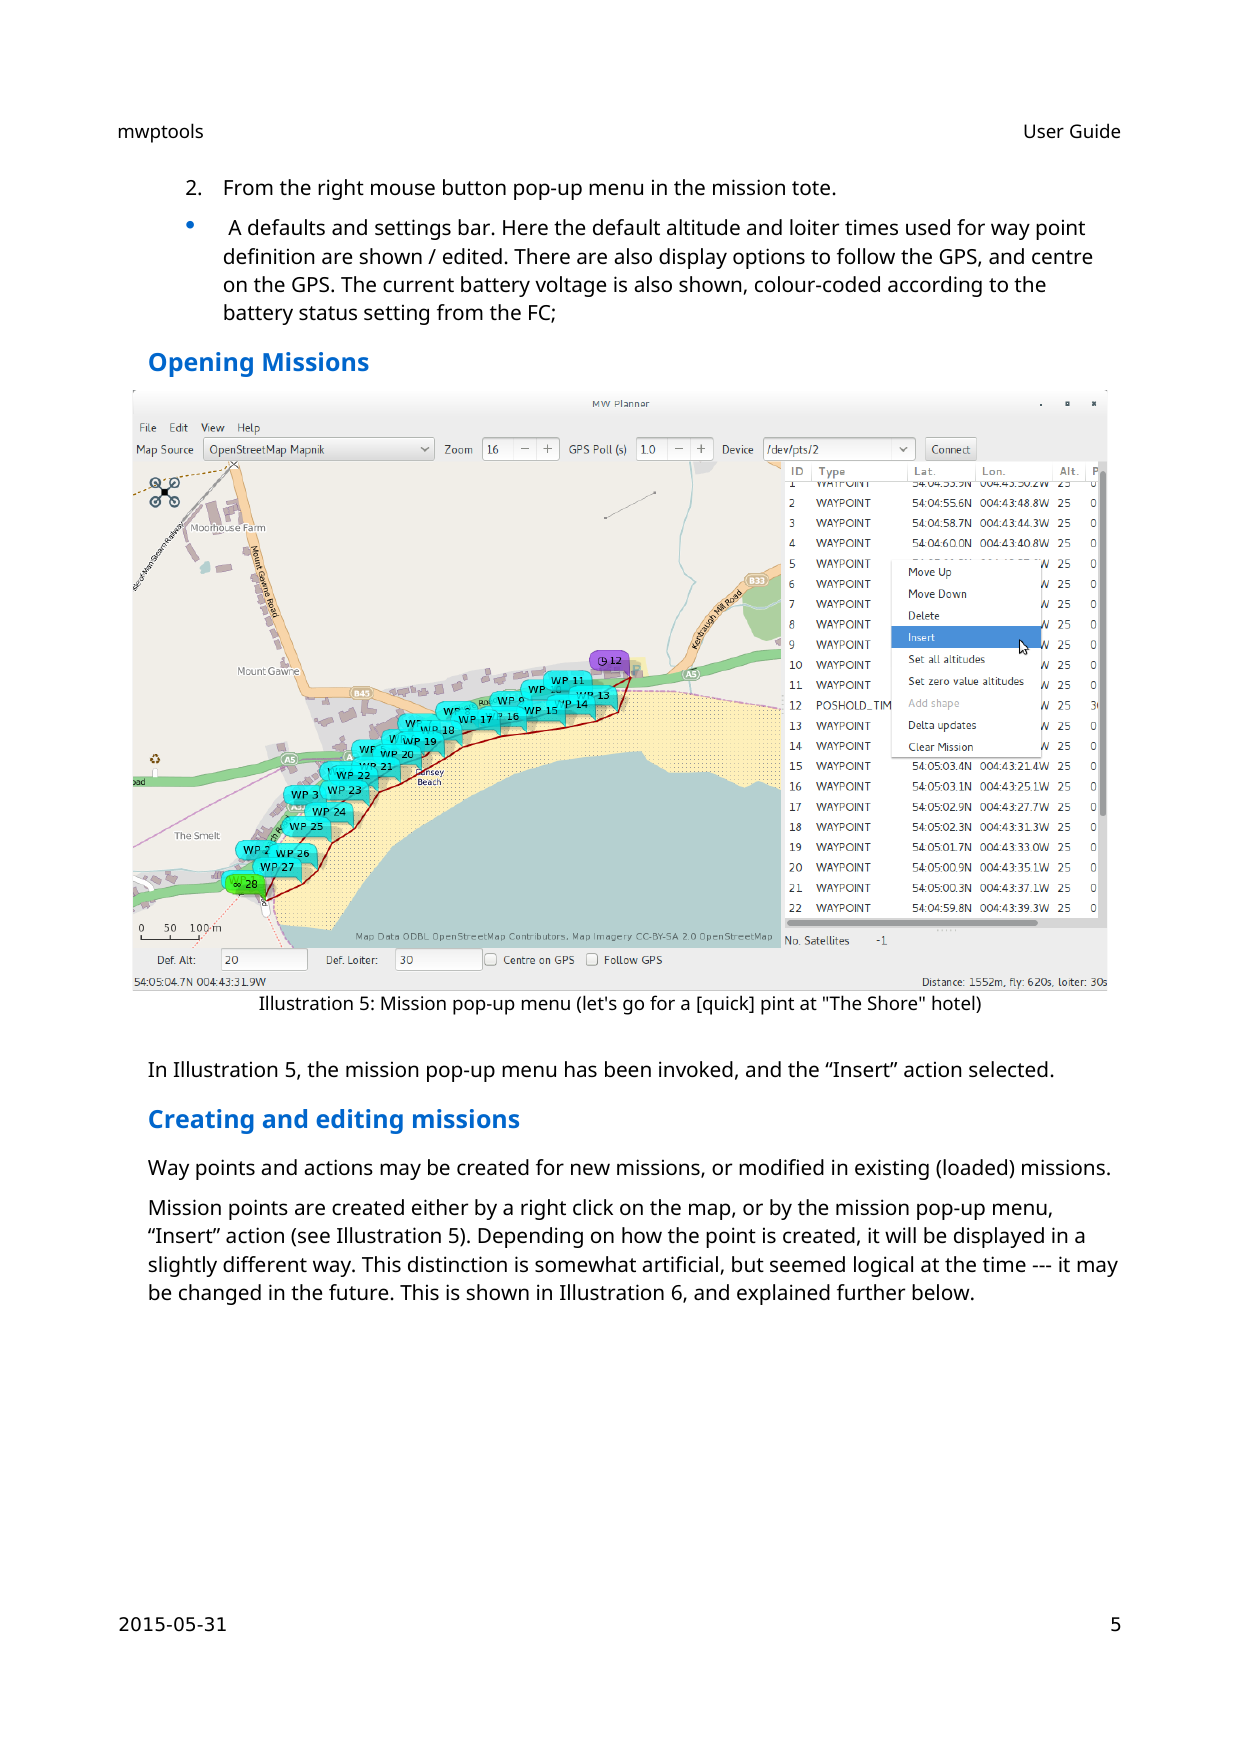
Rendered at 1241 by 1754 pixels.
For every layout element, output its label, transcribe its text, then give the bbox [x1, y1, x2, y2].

subtitle Creating and editing missions [148, 1101, 1122, 1135]
picture [132, 390, 1108, 991]
list From the right mouse button pop-up menu in the mission tote. [185, 173, 1122, 201]
subtitle Opening Missions [148, 344, 1122, 378]
text Mission points are created either by a right click on the map, or by the mission pop-up menu, “Insert” action (see Illustration 5). Depending on how the point is created, it will be displayed in a slightly different way. This distinction is somewhat artificial, but seemed logical at the time --- it may be changed in the future. This is shown in Illustration 6, and explained further below. [148, 1193, 1122, 1306]
text Illustration 5: Mission pop-up menu (let's go for a [quick] pint at "The Shore" hotel) [133, 991, 1107, 1016]
text Way points and actions may be created for new missions, or modified in existing (loaded) missions. [148, 1153, 1122, 1181]
text In Illustration 5, the mission pop-up menu has been invoked, and the “Insert” action selected. [148, 1056, 1122, 1084]
list A defaults and settings bar. Here the default altitude and loiter times used for way point definition are shown / edited. There are also display options to follow the GPS, and centre on the GPS. The current battery voltage is also shown, colour-coded according to the battery status setting from the FC; [185, 213, 1122, 326]
